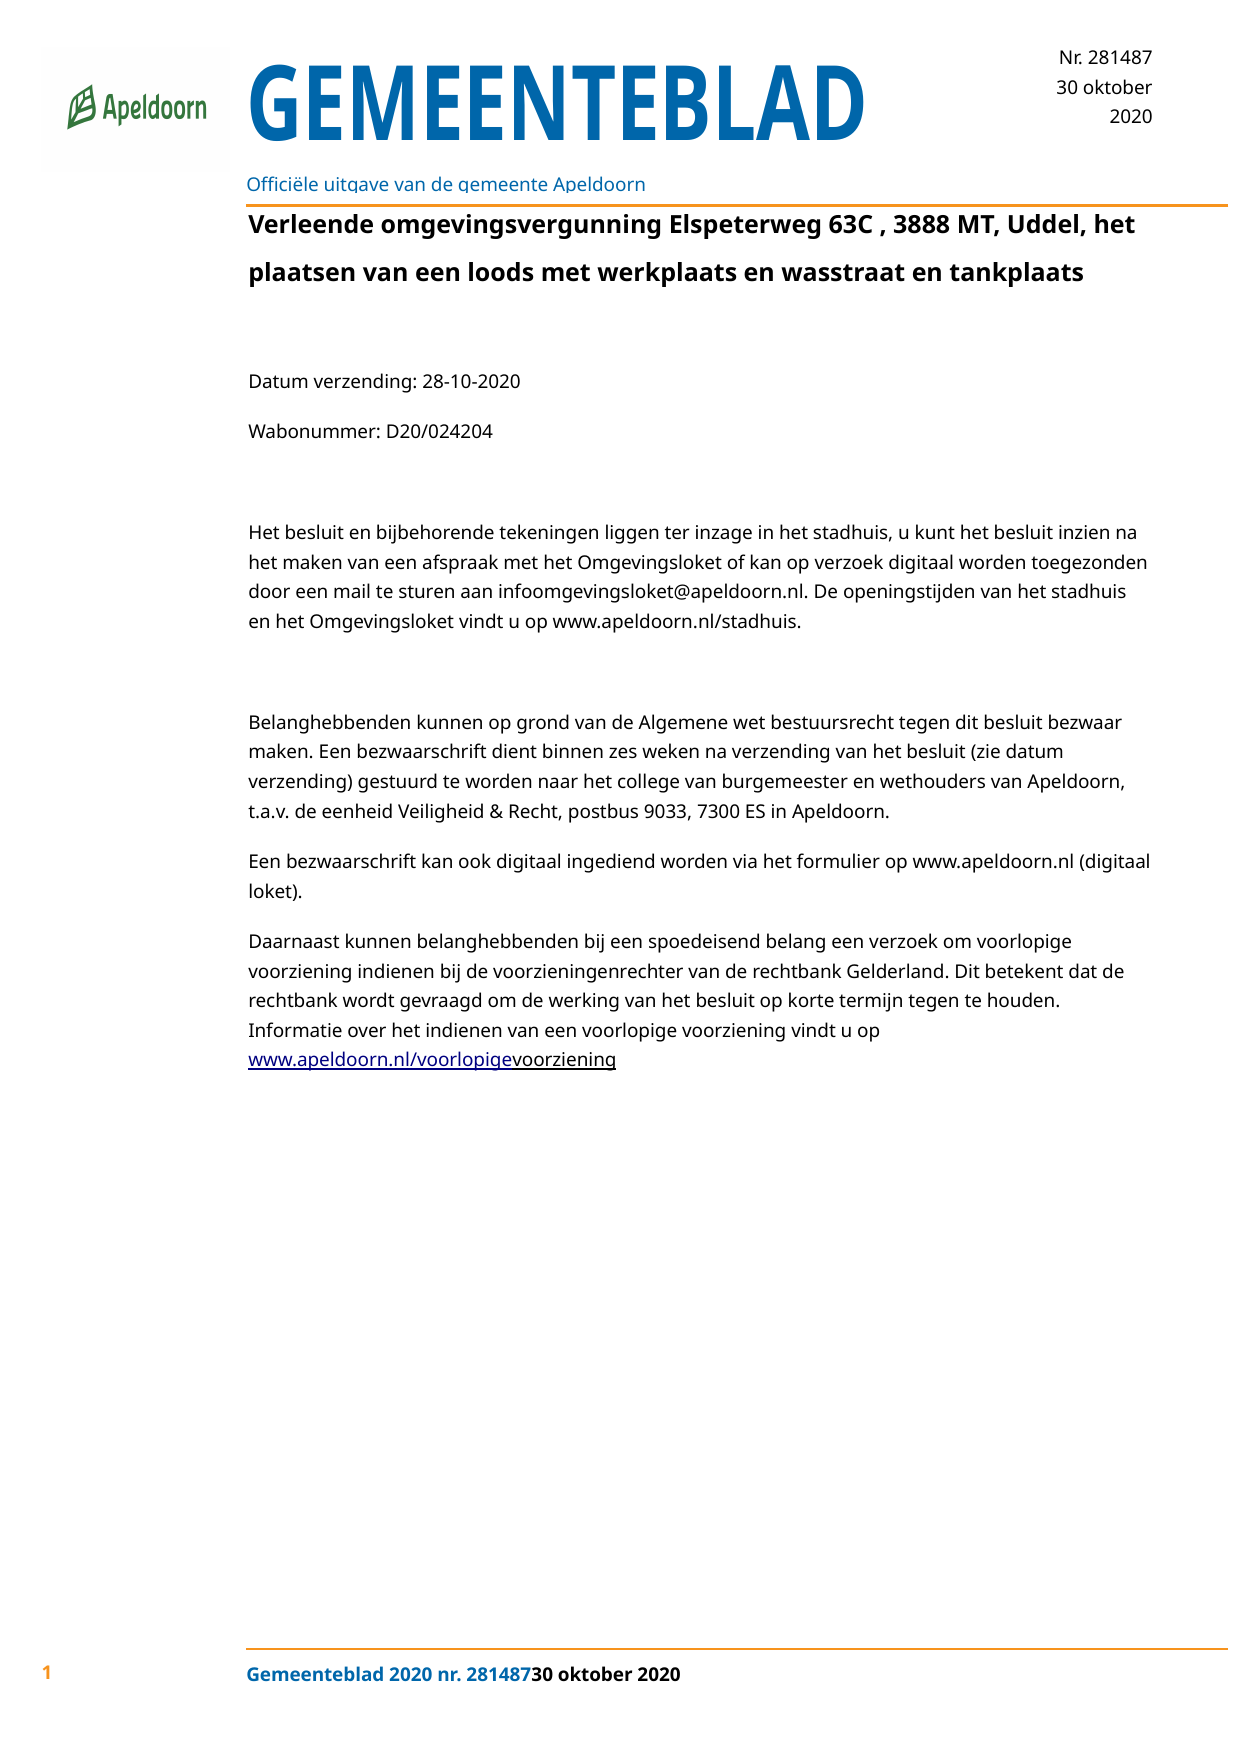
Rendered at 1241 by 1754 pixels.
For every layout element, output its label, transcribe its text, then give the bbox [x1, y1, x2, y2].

text Verleende omgevingsvergunning Elspeterweg 63C , 3888 MT, Uddel, het plaatsen van een loods met werkplaats en wasstraat en tankplaats [248, 207, 1152, 288]
text Datum verzending: 28-10-2020 [248, 368, 1152, 394]
text Wabonummer: D20/024204 [248, 419, 1152, 444]
text Het besluit en bijbehorende tekeningen liggen ter inzage in het stadhuis, u kunt het besluit inzien na het maken van een afspraak met het Omgevingsloket of kan op verzoek digitaal worden toegezonden door een mail te sturen aan infoomgevingsloket@apeldoorn.nl. De openingstijden van het stadhuis en het Omgevingsloket vindt u op www.apeldoorn.nl/stadhuis. [248, 519, 1152, 634]
text Daarnaast kunnen belanghebbenden bij een spoedeisend belang een verzoek om voorlopige voorziening indienen bij de voorzieningenrechter van de rechtbank Gelderland. Dit betekent dat de rechtbank wordt gevraagd om de werking van het besluit op korte termijn tegen te houden. Informatie over het indienen van een voorlopige voorziening vindt u op www.apeldoorn.nl/voorlopigevoorziening [248, 928, 1152, 1072]
picture [41, 47, 231, 172]
text Belanghebbenden kunnen op grond van de Algemene wet bestuursrecht tegen dit besluit bezwaar maken. Een bezwaarschrift dient binnen zes weken na verzending van het besluit (zie datum verzending) gestuurd te worden naar het college van burgemeester en wethouders van Apeldoorn, t.a.v. de eenheid Veiligheid & Recht, postbus 9033, 7300 ES in Apeldoorn. [248, 709, 1152, 824]
text Een bezwaarschrift kan ook digitaal ingediend worden via het formulier op www.apeldoorn.nl (digitaal loket). [248, 848, 1152, 904]
